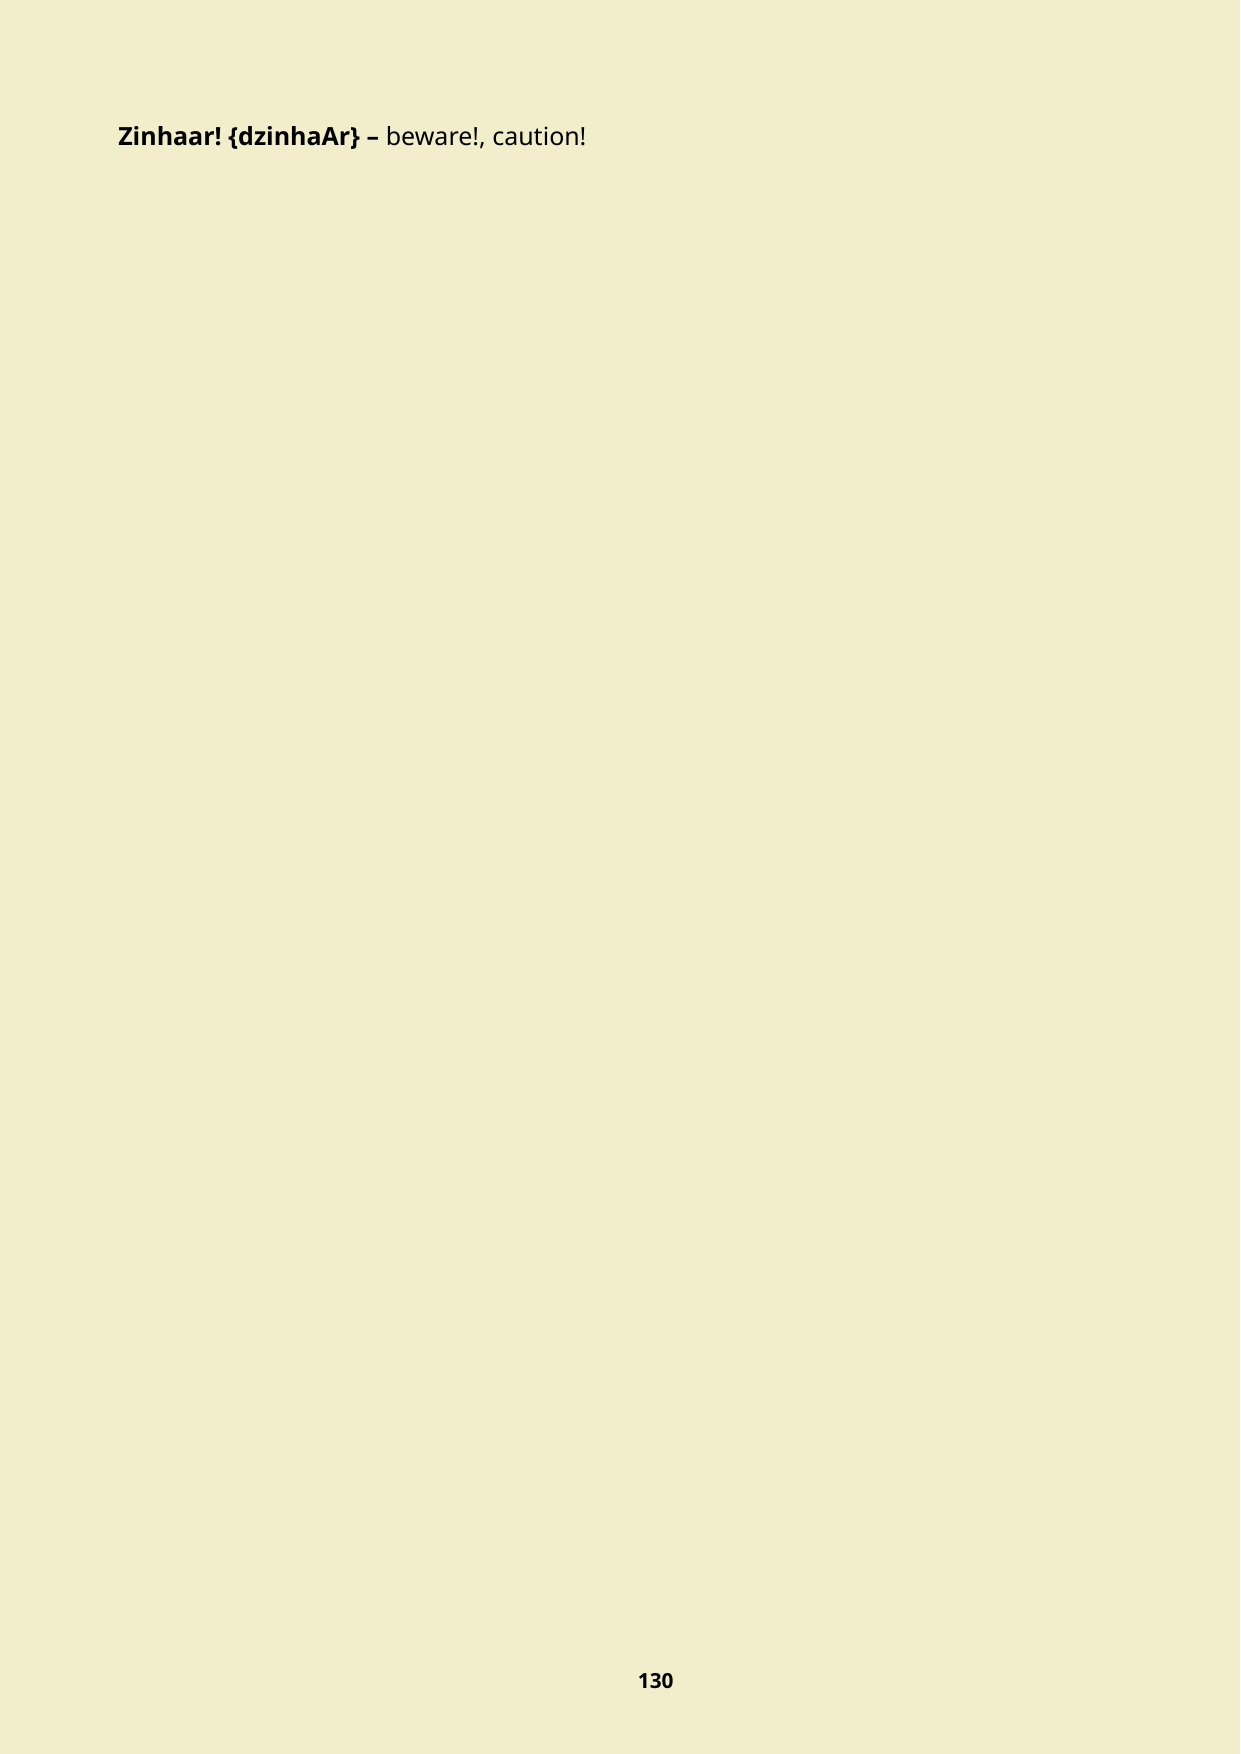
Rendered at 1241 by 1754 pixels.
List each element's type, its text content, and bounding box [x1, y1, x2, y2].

text Zinhaar! {dzinhaAr} – beware!, caution! [118, 118, 1122, 152]
